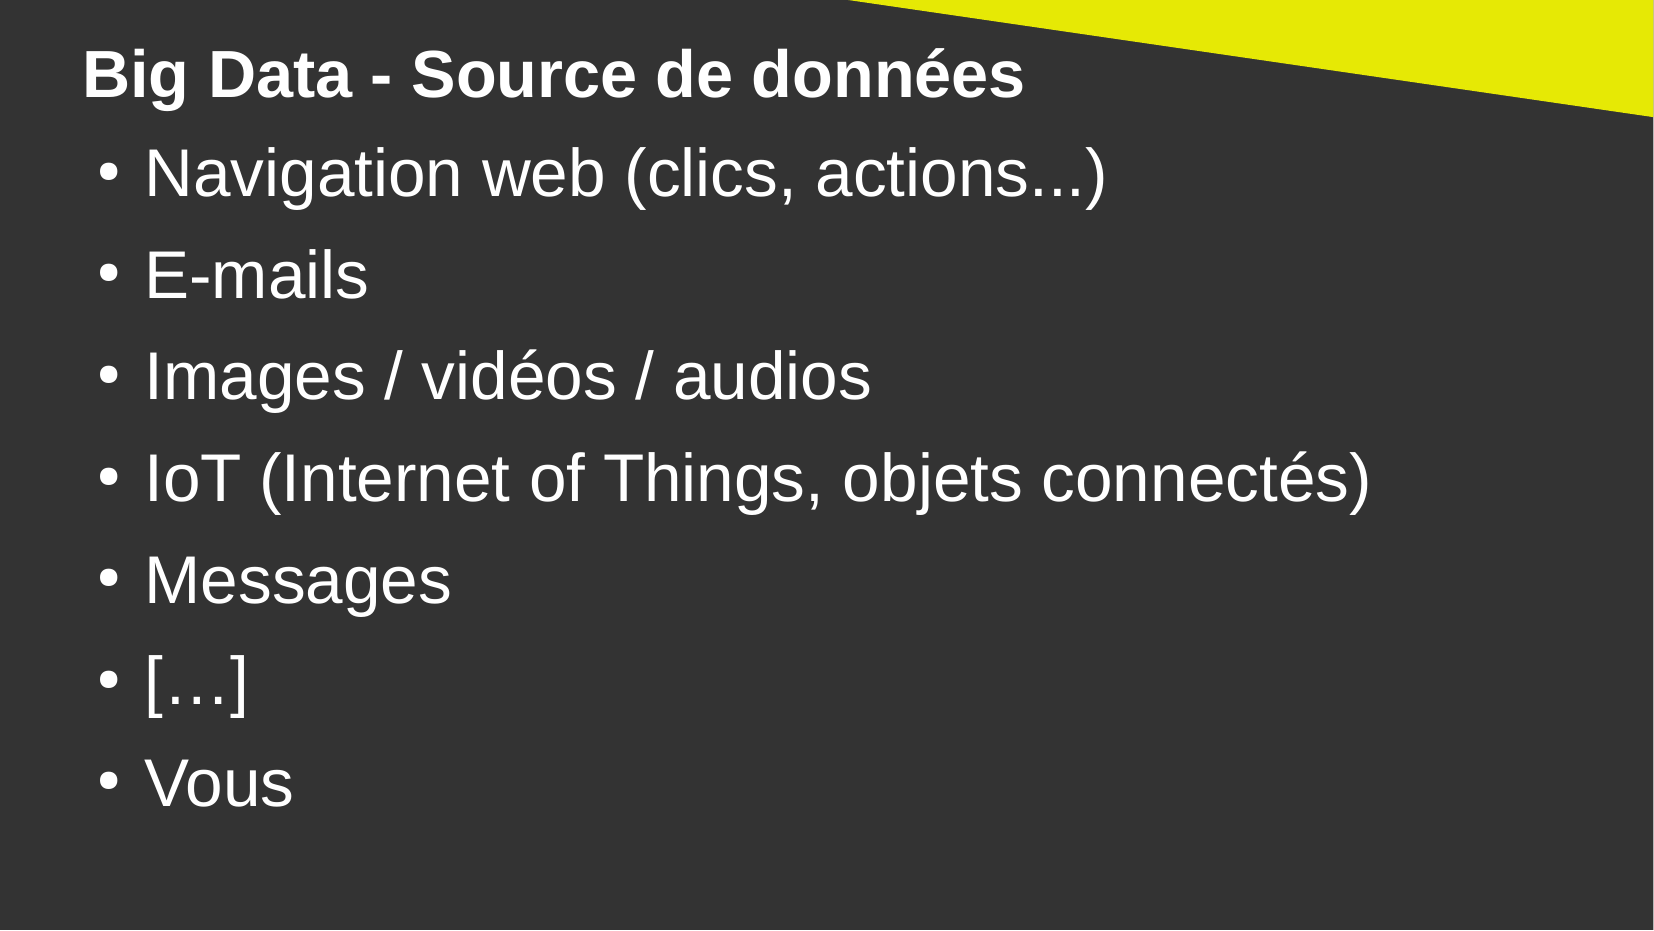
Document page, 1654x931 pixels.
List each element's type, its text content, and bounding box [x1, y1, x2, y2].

title Big Data - Source de données [82, 37, 1571, 114]
text_box [848, 0, 1654, 118]
list Navigation web (clics, actions...) E-mails Images / vidéos / audios IoT (Internet of Things, objets connectés) Messages […] Vous [80, 135, 1620, 827]
